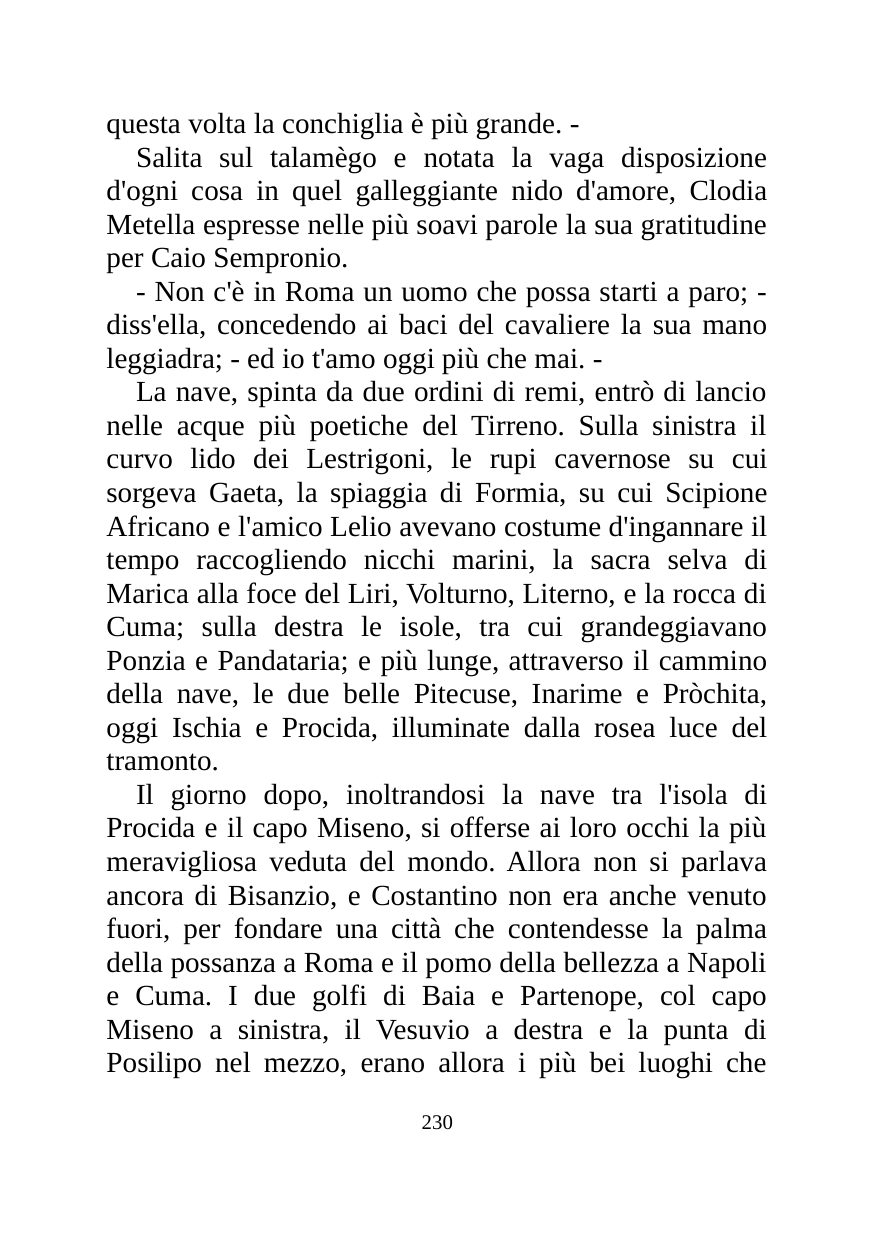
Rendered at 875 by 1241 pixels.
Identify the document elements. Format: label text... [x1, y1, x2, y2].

text La nave, spinta da due ordini di remi, entrò di lancio nelle acque più poetiche del Tirreno. Sulla sinistra il curvo lido dei Lestrigoni, le rupi cavernose su cui sorgeva Gaeta, la spiaggia di Formia, su cui Scipione Africano e l'amico Lelio avevano costume d'ingannare il tempo raccogliendo nicchi marini, la sacra selva di Marica alla foce del Liri, Volturno, Literno, e la rocca di Cuma; sulla destra le isole, tra cui grandeggiavano Ponzia e Pandataria; e più lunge, attraverso il cammino della nave, le due belle Pitecuse, Inarime e Pròchita, oggi Ischia e Procida, illuminate dalla rosea luce del tramonto. [106, 374, 768, 777]
text - Non c'è in Roma un uomo che possa starti a paro; - diss'ella, concedendo ai baci del cavaliere la sua mano leggiadra; - ed io t'amo oggi più che mai. - [106, 274, 768, 374]
text Salita sul talamègo e notata la vaga disposizione d'ogni cosa in quel galleggiante nido d'amore, Clodia Metella espresse nelle più soavi parole la sua gratitudine per Caio Sempronio. [106, 140, 768, 274]
text Il giorno dopo, inoltrandosi la nave tra l'isola di Procida e il capo Miseno, si offerse ai loro occhi la più meravigliosa veduta del mondo. Allora non si parlava ancora di Bisanzio, e Costantino non era anche venuto fuori, per fondare una città che contendesse la palma della possanza a Roma e il pomo della bellezza a Napoli e Cuma. I due golfi di Baia e Partenope, col capo Miseno a sinistra, il Vesuvio a destra e la punta di Posilipo nel mezzo, erano allora i più bei luoghi che [106, 777, 768, 1079]
text questa volta la conchiglia è più grande. - [106, 106, 768, 140]
